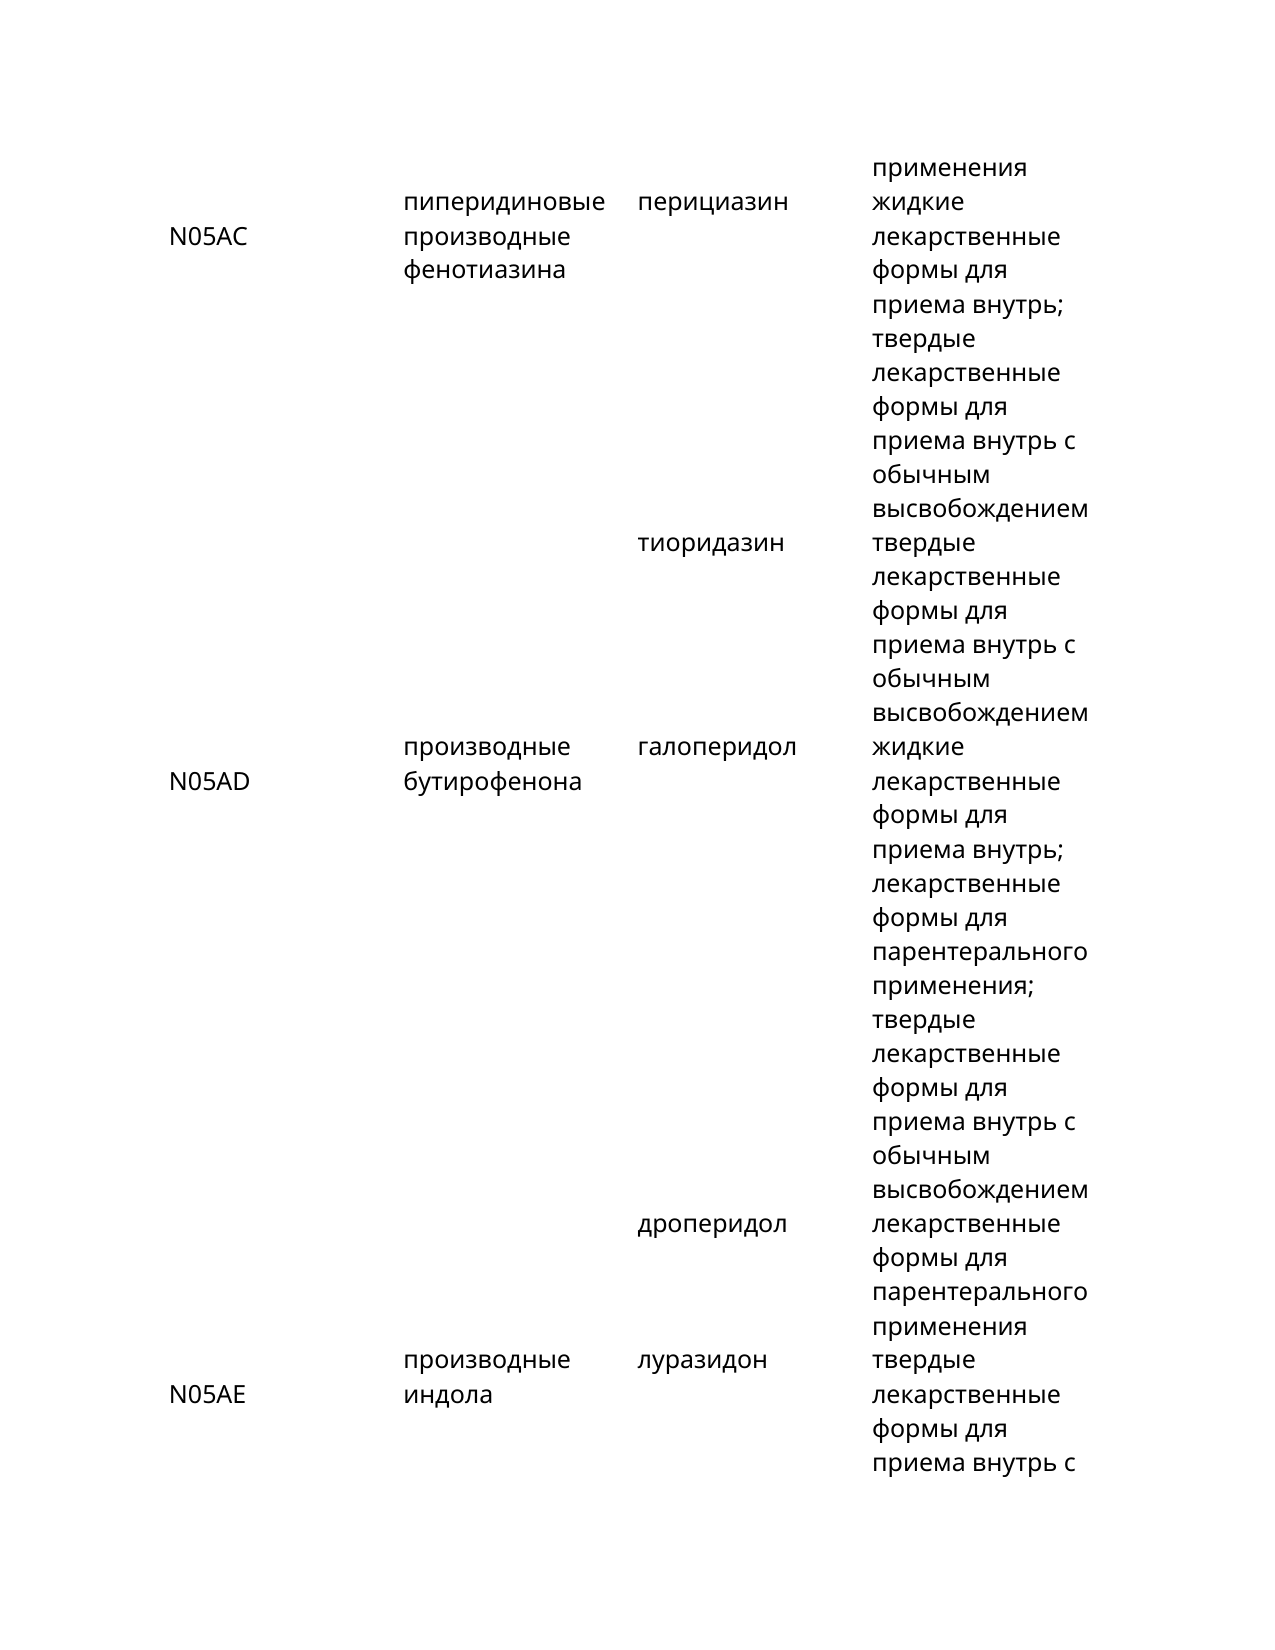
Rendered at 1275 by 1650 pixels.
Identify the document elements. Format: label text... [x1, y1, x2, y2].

table_cell N05AE [169, 1342, 403, 1478]
table_cell твердые лекарственные формы для приема внутрь с обычным высвобождением [872, 525, 1106, 729]
table_cell производные бутирофенона [403, 729, 637, 1342]
table_cell твердые лекарственные формы для приема внутрь с [872, 1342, 1106, 1478]
table_cell производные индола [403, 1342, 637, 1478]
table_cell N05AD [169, 729, 403, 1342]
table_cell дроперидол [638, 1206, 872, 1342]
table_cell N05AC [169, 184, 403, 729]
table_cell перициазин [638, 184, 872, 525]
table_cell [169, 150, 403, 184]
table_cell галоперидол [638, 729, 872, 1206]
table_cell тиоридазин [638, 525, 872, 729]
table_cell [403, 150, 637, 184]
table_cell жидкие лекарственные формы для приема внутрь; твердые лекарственные формы для приема внутрь с обычным высвобождением [872, 184, 1106, 525]
table_cell пиперидиновые производные фенотиазина [403, 184, 637, 729]
table_cell луразидон [638, 1342, 872, 1478]
table_cell жидкие лекарственные формы для приема внутрь; лекарственные формы для парентерального применения; твердые лекарственные формы для приема внутрь с обычным высвобождением [872, 729, 1106, 1206]
table_cell лекарственные формы для парентерального применения [872, 1206, 1106, 1342]
table_cell применения [872, 150, 1106, 184]
table_cell [638, 150, 872, 184]
